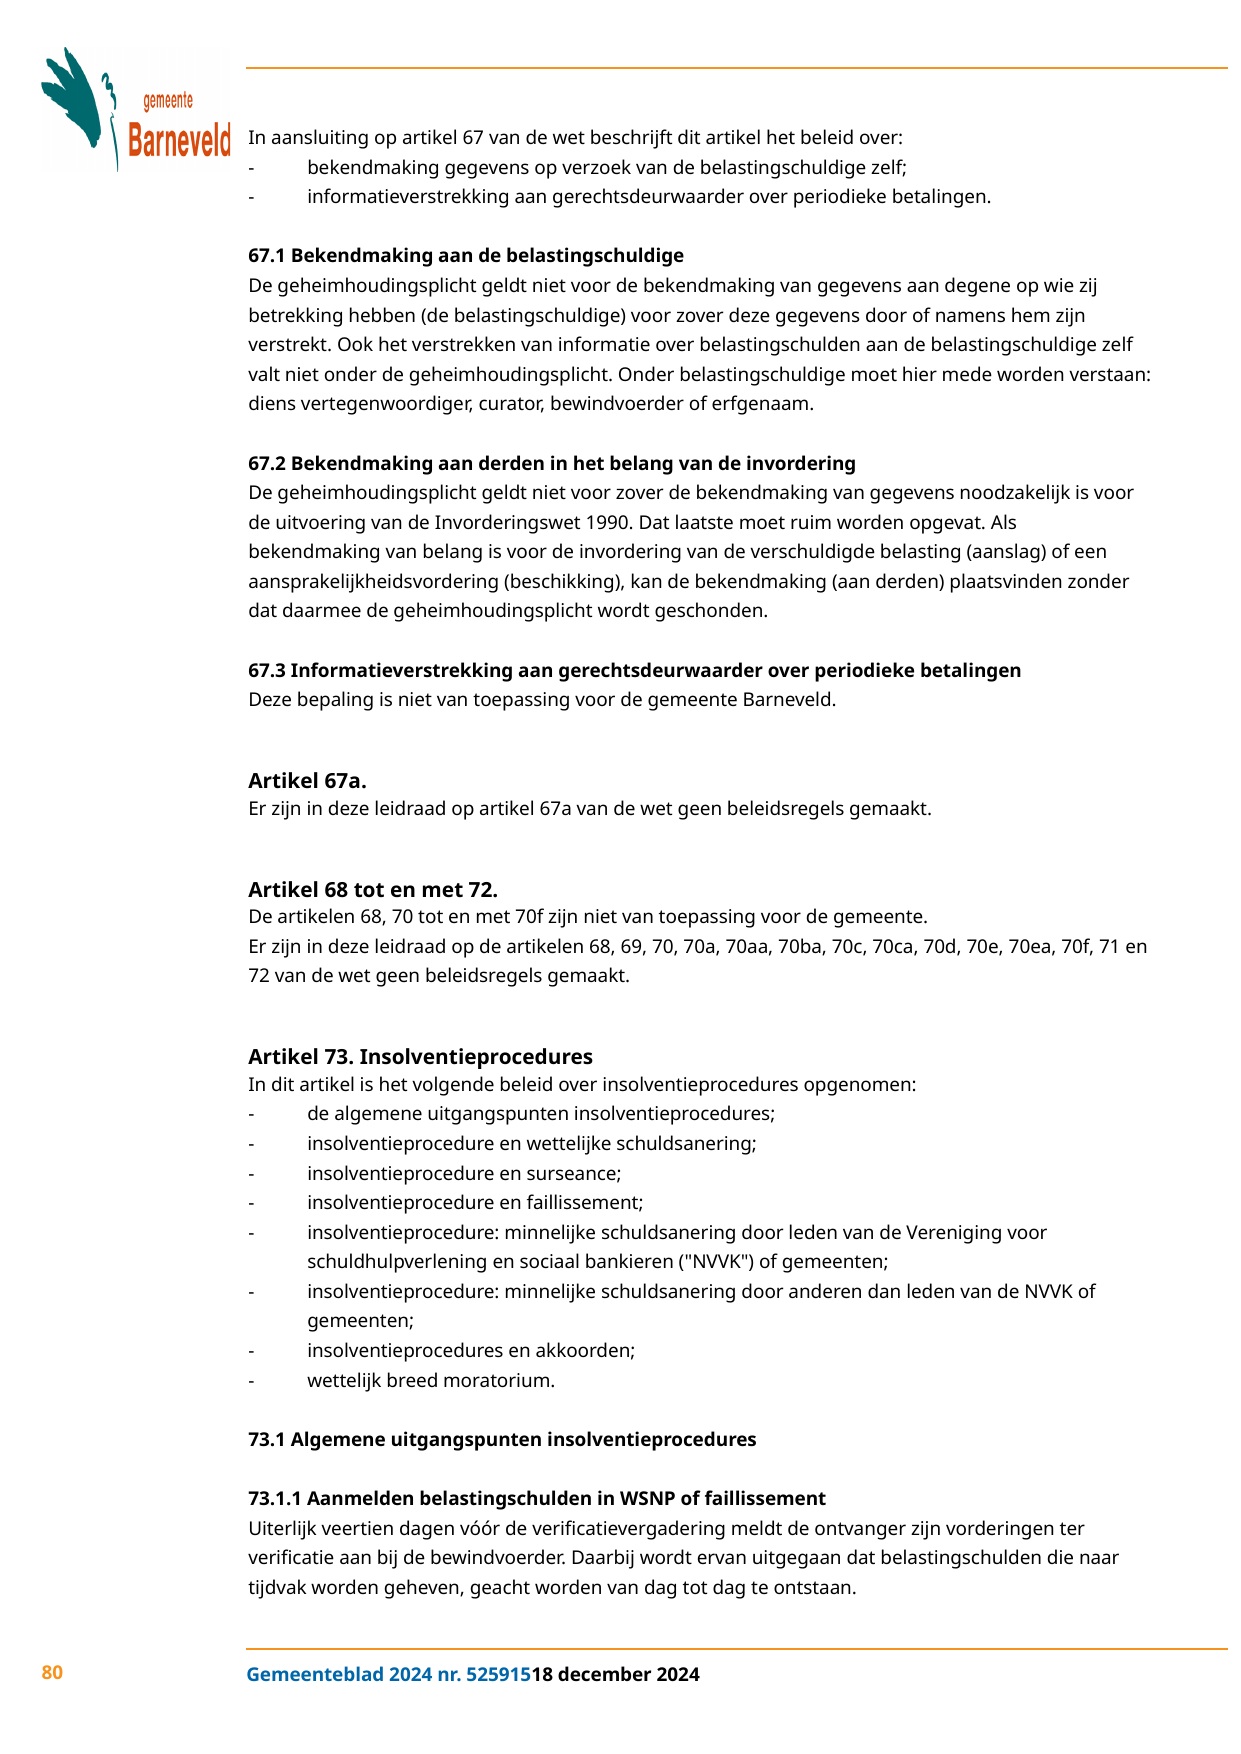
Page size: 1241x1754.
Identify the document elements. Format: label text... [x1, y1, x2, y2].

list insolventieprocedure: minnelijke schuldsanering door anderen dan leden van de NVVK of gemeenten; [248, 1278, 1152, 1333]
text Artikel 67a. [248, 766, 1152, 795]
text Uiterlijk veertien dagen vóór de verificatievergadering meldt de ontvanger zijn vorderingen ter verificatie aan bij de bewindvoerder. Daarbij wordt ervan uitgegaan dat belastingschulden die naar tijdvak worden geheven, geacht worden van dag tot dag te ontstaan. [248, 1515, 1152, 1599]
list informatieverstrekking aan gerechtsdeurwaarder over periodieke betalingen. [248, 183, 1152, 209]
text 67.3 Informatieverstrekking aan gerechtsdeurwaarder over periodieke betalingen [248, 657, 1152, 683]
text Artikel 68 tot en met 72. [248, 875, 1152, 903]
text In aansluiting op artikel 67 van de wet beschrijft dit artikel het beleid over: [248, 124, 1152, 150]
list wettelijk breed moratorium. [248, 1367, 1152, 1392]
text In dit artikel is het volgende beleid over insolventieprocedures opgenomen: [248, 1071, 1152, 1097]
text Artikel 73. Insolventieprocedures [248, 1042, 1152, 1071]
list insolventieprocedure: minnelijke schuldsanering door leden van de Vereniging voor schuldhulpverlening en sociaal bankieren ("NVVK") of gemeenten; [248, 1219, 1152, 1274]
list insolventieprocedure en faillissement; [248, 1189, 1152, 1215]
list insolventieprocedures en akkoorden; [248, 1337, 1152, 1363]
text De geheimhoudingsplicht geldt niet voor de bekendmaking van gegevens aan degene op wie zij betrekking hebben (de belastingschuldige) voor zover deze gegevens door of namens hem zijn verstrekt. Ook het verstrekken van informatie over belastingschulden aan de belastingschuldige zelf valt niet onder de geheimhoudingsplicht. Onder belastingschuldige moet hier mede worden verstaan: diens vertegenwoordiger, curator, bewindvoerder of erfgenaam. [248, 272, 1152, 416]
list bekendmaking gegevens op verzoek van de belastingschuldige zelf; [248, 154, 1152, 180]
list insolventieprocedure en surseance; [248, 1160, 1152, 1185]
list de algemene uitgangspunten insolventieprocedures; [248, 1101, 1152, 1126]
text 67.2 Bekendmaking aan derden in het belang van de invordering [248, 450, 1152, 476]
picture [41, 47, 231, 172]
text 67.1 Bekendmaking aan de belastingschuldige [248, 243, 1152, 268]
text 73.1 Algemene uitgangspunten insolventieprocedures [248, 1426, 1152, 1452]
text De geheimhoudingsplicht geldt niet voor zover de bekendmaking van gegevens noodzakelijk is voor de uitvoering van de Invorderingswet 1990. Dat laatste moet ruim worden opgevat. Als bekendmaking van belang is voor de invordering van de verschuldigde belasting (aanslag) of een aansprakelijkheidsvordering (beschikking), kan de bekendmaking (aan derden) plaatsvinden zonder dat daarmee de geheimhoudingsplicht wordt geschonden. [248, 479, 1152, 623]
list insolventieprocedure en wettelijke schuldsanering; [248, 1130, 1152, 1156]
text Er zijn in deze leidraad op de artikelen 68, 69, 70, 70a, 70aa, 70ba, 70c, 70ca, 70d, 70e, 70ea, 70f, 71 en 72 van de wet geen beleidsregels gemaakt. [248, 933, 1152, 988]
text De artikelen 68, 70 tot en met 70f zijn niet van toepassing voor de gemeente. [248, 903, 1152, 929]
text Er zijn in deze leidraad op artikel 67a van de wet geen beleidsregels gemaakt. [248, 795, 1152, 821]
text 73.1.1 Aanmelden belastingschulden in WSNP of faillissement [248, 1485, 1152, 1511]
text Deze bepaling is niet van toepassing voor de gemeente Barneveld. [248, 686, 1152, 712]
